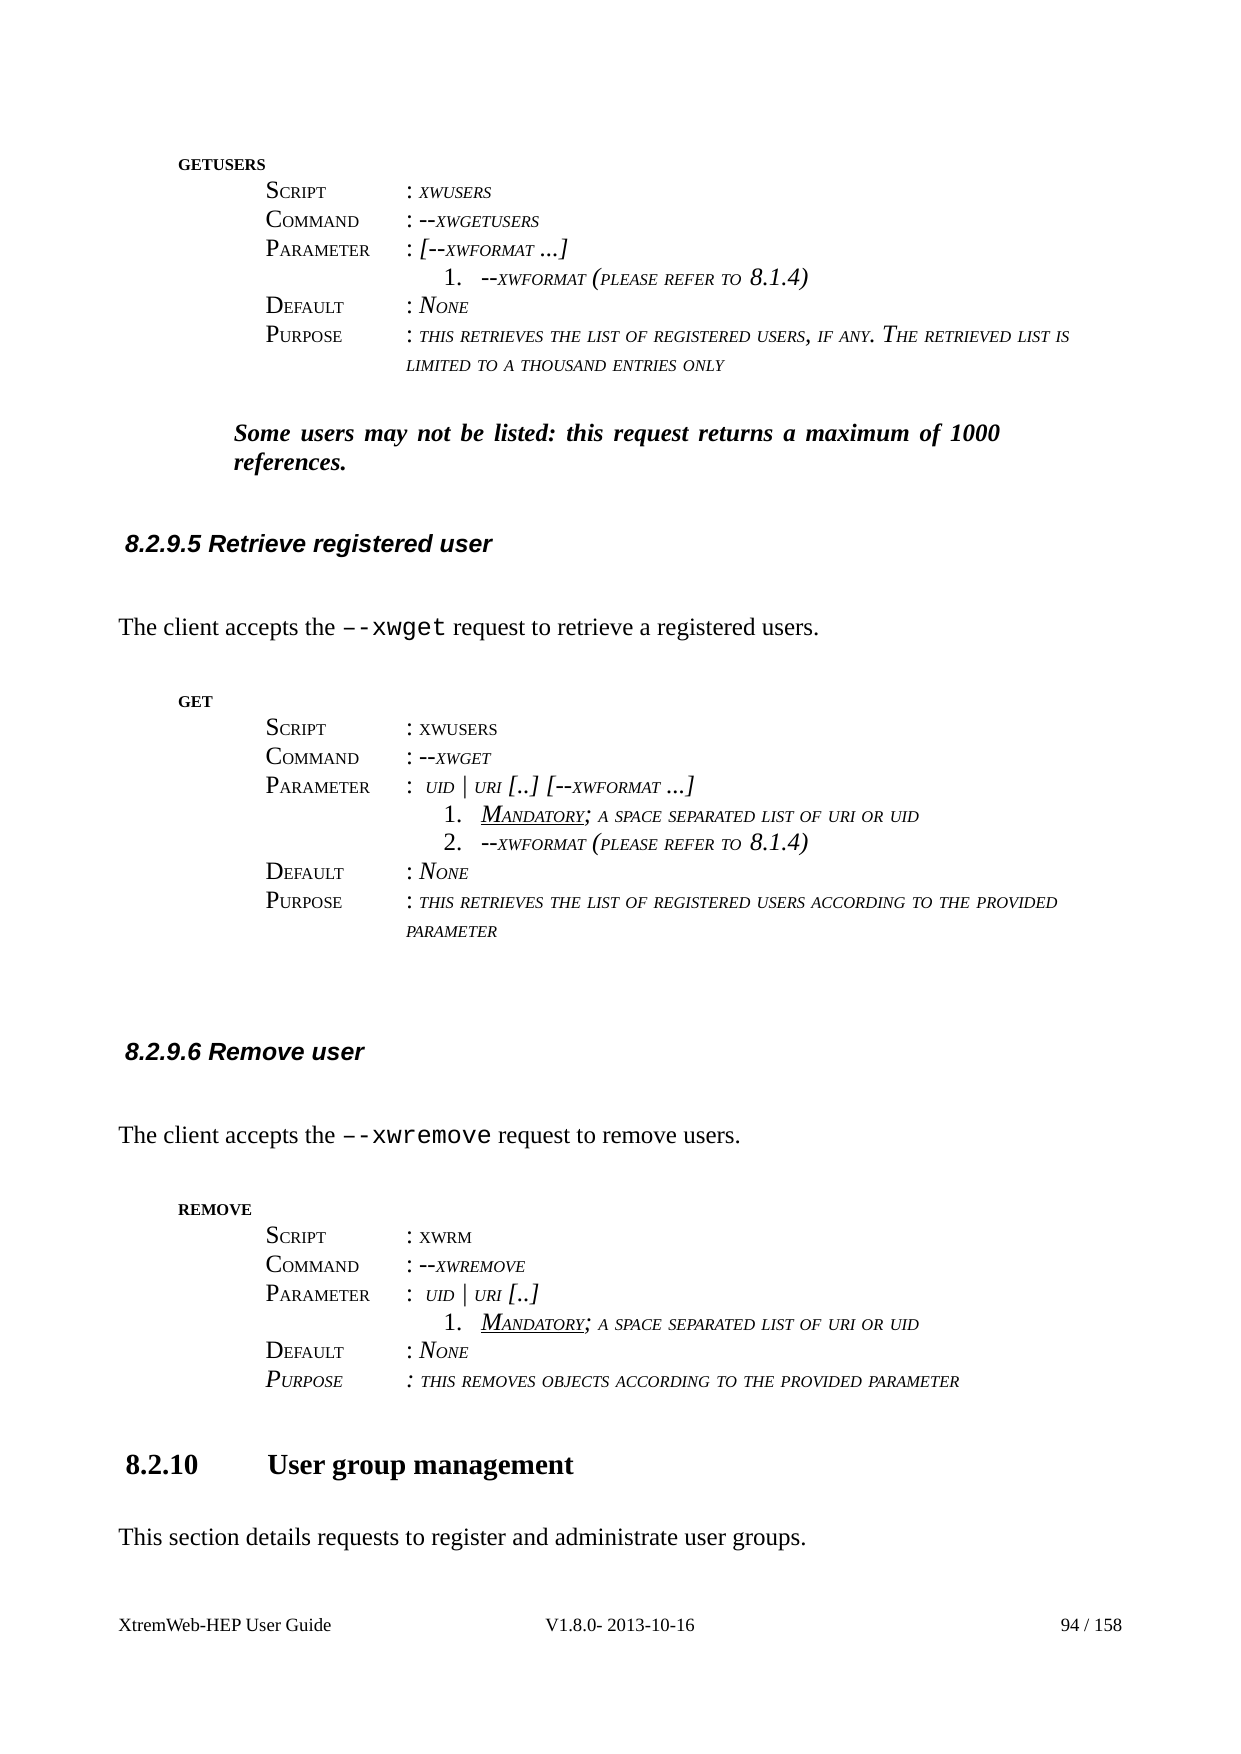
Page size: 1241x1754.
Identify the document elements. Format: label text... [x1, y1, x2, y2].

text Default : None [265, 1336, 1122, 1364]
text Default : None [265, 291, 1122, 319]
text The client accepts the –-xwremove request to remove users. [118, 1120, 1122, 1151]
text Script : xwusers [265, 176, 1122, 204]
list --xwformat (please refer to 8.1.4) [443, 827, 1122, 856]
subtitle User group management [118, 1447, 1122, 1480]
text Parameter : uid | uri [..] [265, 1278, 1122, 1307]
subtitle Remove user [118, 1037, 1122, 1066]
text getusers [178, 147, 1122, 176]
text remove [178, 1192, 1122, 1221]
text Command : --xwgetusers [265, 204, 1122, 233]
text Some users may not be listed: this request returns a maximum of 1000 references. [233, 418, 1004, 476]
list Mandatory; a space separated list of uri or uid [443, 799, 1122, 827]
list Mandatory; a space separated list of uri or uid [443, 1307, 1122, 1336]
text The client accepts the –-xwget request to retrieve a registered users. [118, 612, 1122, 642]
text get [178, 684, 1122, 712]
text Command : --xwremove [265, 1249, 1122, 1278]
text Purpose : this retrieves the list of registered users according to the provided parameter [265, 885, 1122, 942]
text Script : xwrm [265, 1221, 1122, 1249]
list --xwformat (please refer to 8.1.4) [443, 262, 1122, 291]
subtitle Retrieve registered user [118, 529, 1122, 558]
text Purpose : this retrieves the list of registered users, if any. The retrieved list is limited to a thousand entries only [265, 319, 1122, 377]
text Default : None [265, 856, 1122, 885]
text Parameter : [--xwformat ...] [265, 233, 1122, 262]
text Command : --xwget [265, 741, 1122, 770]
text Script : xwusers [265, 712, 1122, 741]
text This section details requests to register and administrate user groups. [118, 1522, 1122, 1550]
text Parameter : uid | uri [..] [--xwformat ...] [265, 770, 1122, 799]
text Purpose : this removes objects according to the provided parameter [265, 1364, 1122, 1393]
